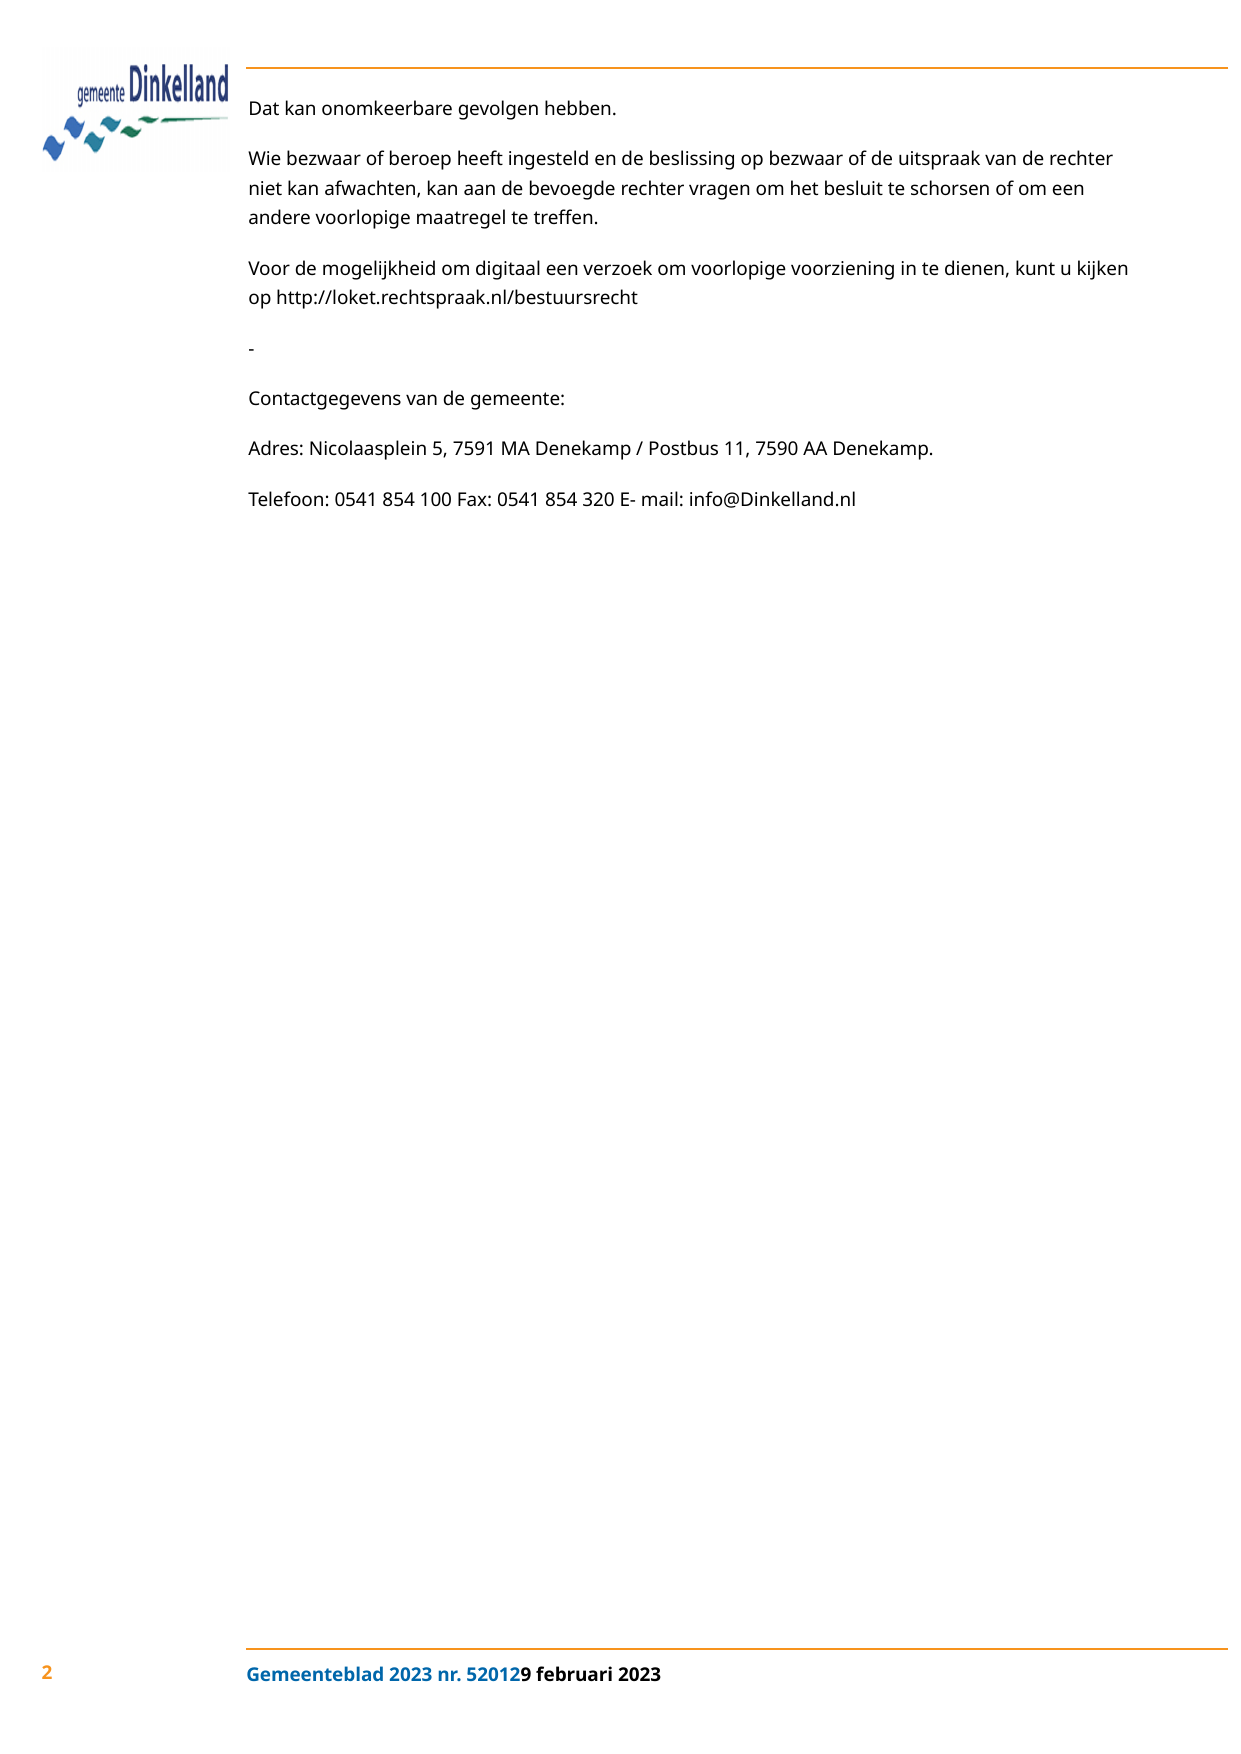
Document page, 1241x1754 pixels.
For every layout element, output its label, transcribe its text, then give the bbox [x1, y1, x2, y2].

picture [41, 47, 231, 172]
text Contactgegevens van de gemeente: [248, 385, 1152, 411]
text Wie bezwaar of beroep heeft ingesteld en de beslissing op bezwaar of de uitspraak van de rechter niet kan afwachten, kan aan de bevoegde rechter vragen om het besluit te schorsen of om een andere voorlopige maatregel te treffen. [248, 145, 1152, 230]
text Voor de mogelijkheid om digitaal een verzoek om voorlopige voorziening in te dienen, kunt u kijken op http://loket.rechtspraak.nl/bestuursrecht [248, 255, 1152, 310]
text - [248, 335, 1152, 361]
text Adres: Nicolaasplein 5, 7591 MA Denekamp / Postbus 11, 7590 AA Denekamp. [248, 436, 1152, 461]
text Dat kan onomkeerbare gevolgen hebben. [248, 95, 1152, 121]
text Telefoon: 0541 854 100 Fax: 0541 854 320 E- mail: info@Dinkelland.nl [248, 486, 1152, 512]
